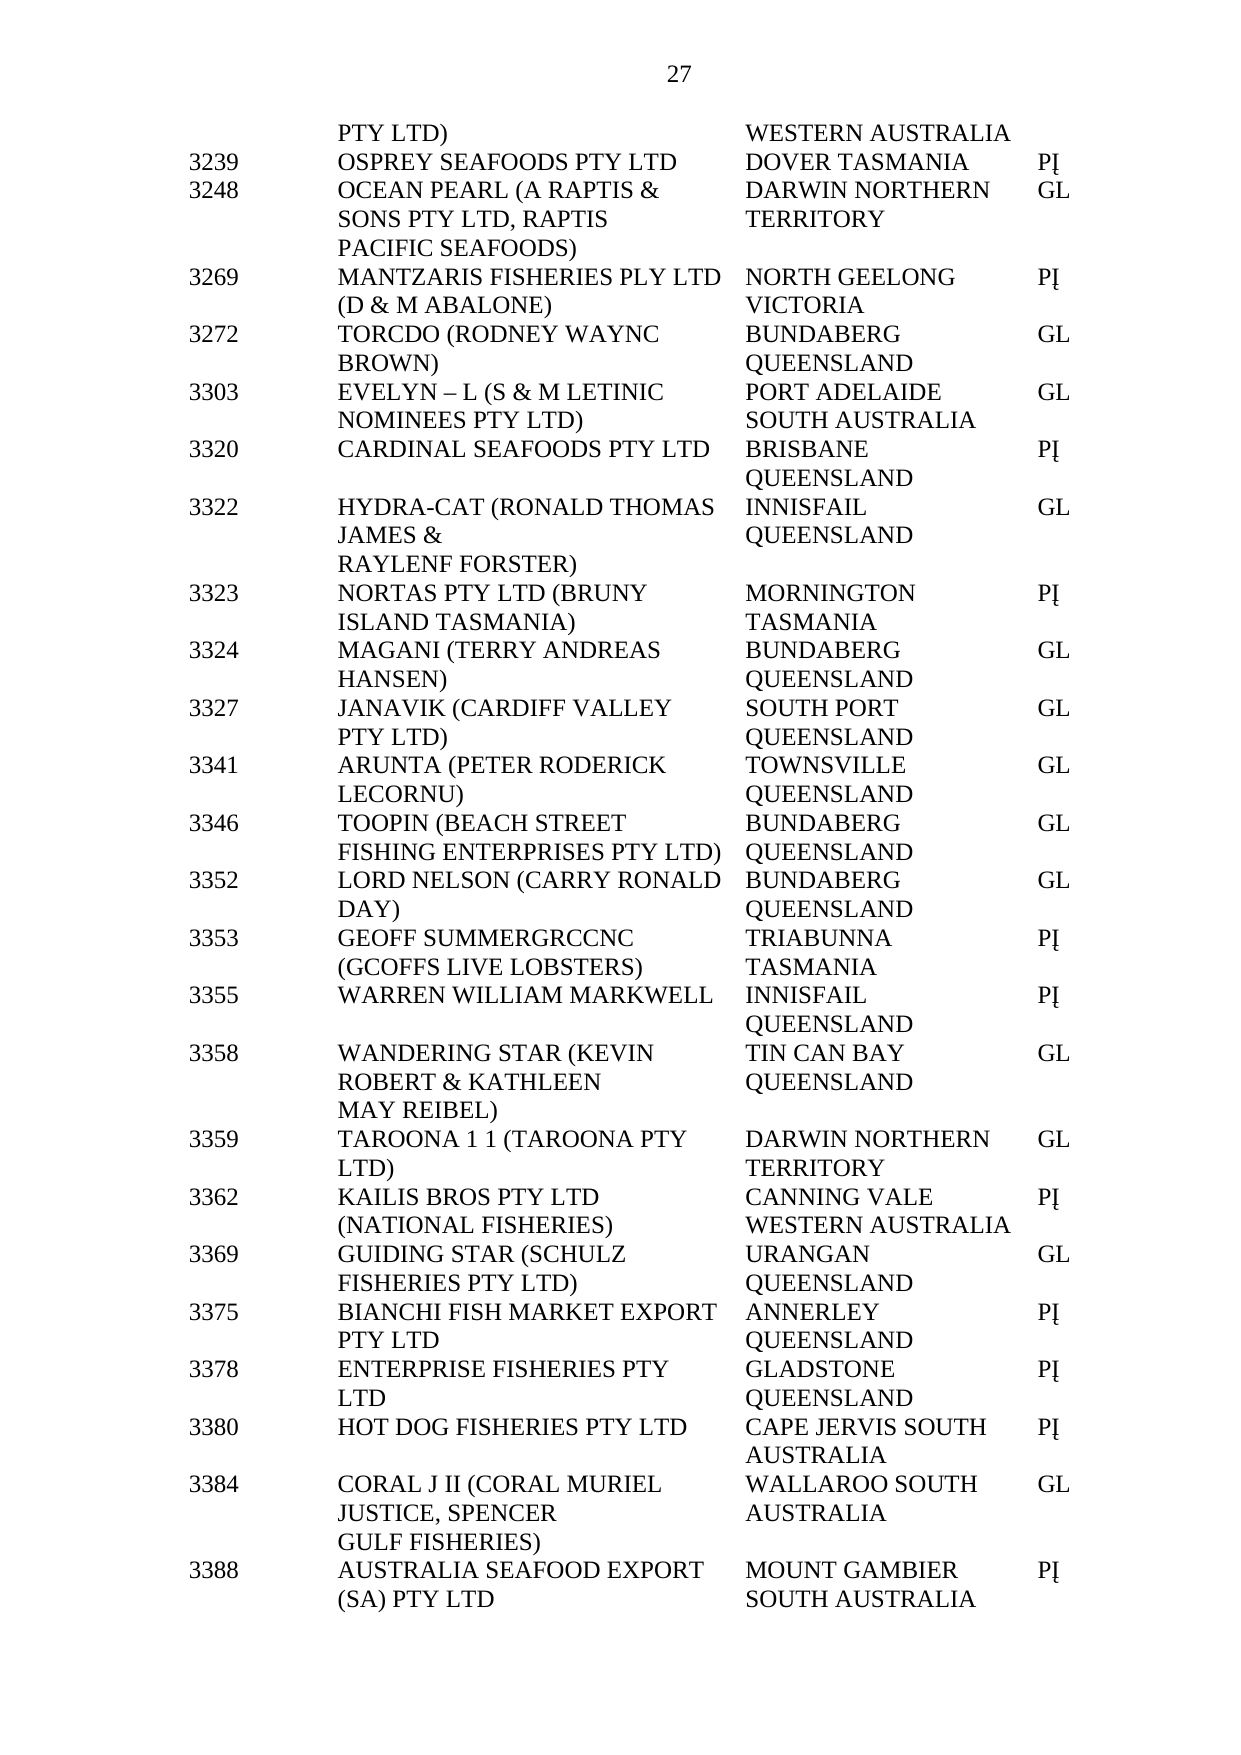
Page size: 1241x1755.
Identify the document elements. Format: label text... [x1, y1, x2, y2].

table_cell [1026, 118, 1181, 147]
table_cell Torcdo (Rodney Waync Brown) [326, 319, 734, 377]
table_cell LORD NELSON (CARRY RONALD DAY) [326, 866, 734, 923]
table_cell NORTH GEELONG VICTORIA [734, 262, 1026, 319]
table_cell GL [1026, 492, 1181, 549]
table_cell PĮ [1026, 923, 1181, 981]
table_cell 3248 [177, 176, 326, 233]
table_cell GL [1026, 693, 1181, 751]
table_cell WESTERN AUSTRALIA [734, 118, 1026, 147]
table_cell Geoff Summergrccnc (Gcoffs Live Lobsters) [326, 923, 734, 981]
table_cell [1026, 1096, 1181, 1124]
table_cell PĮ [1026, 578, 1181, 636]
table_cell Australia Seafood Export (SA) Pty Ltd [326, 1556, 734, 1613]
table_cell 3324 [177, 636, 326, 693]
table_cell INNISFAIL QUEENSLAND [734, 492, 1026, 549]
table_cell Coral J II (Coral Muriel Justice, Spencer [326, 1469, 734, 1527]
table_cell GL [1026, 1469, 1181, 1527]
table_cell [177, 549, 326, 578]
table_cell BUNDABERG QUEENSLAND [734, 319, 1026, 377]
table_cell PĮ [1026, 1182, 1181, 1239]
table_cell GL [1026, 1239, 1181, 1297]
table_cell Cardinal Seafoods Pty Ltd [326, 434, 734, 492]
table_cell Gulf Fisheries) [326, 1527, 734, 1556]
table_cell 3322 [177, 492, 326, 549]
table_cell BUNDABERG QUEENSLAND [734, 636, 1026, 693]
table_cell [734, 549, 1026, 578]
table_cell 3239 [177, 147, 326, 176]
table_cell Arunta (Peter Roderick Lecornu) [326, 751, 734, 808]
table_cell GL [1026, 1038, 1181, 1096]
table_cell GL [1026, 377, 1181, 434]
table_cell GL [1026, 319, 1181, 377]
table_cell DOVER TASMANIA [734, 147, 1026, 176]
table_cell [734, 1527, 1026, 1556]
table_cell 3384 [177, 1469, 326, 1527]
table_cell GL [1026, 636, 1181, 693]
table_cell 3362 [177, 1182, 326, 1239]
table_cell BUNDABERG QUEENSLAND [734, 808, 1026, 866]
table_cell SOUTH PORT QUEENSLAND [734, 693, 1026, 751]
table_cell PĮ [1026, 1412, 1181, 1469]
table_cell CANNING VALE WESTERN AUSTRALIA [734, 1182, 1026, 1239]
table_cell PORT ADELAIDE SOUTH AUSTRALIA [734, 377, 1026, 434]
table_cell 3346 [177, 808, 326, 866]
table_cell TIN CAN BAY QUEENSLAND [734, 1038, 1026, 1096]
table_cell [1026, 1527, 1181, 1556]
table_cell Mantzaris Fisheries Ply Ltd (D & M Abalone) [326, 262, 734, 319]
table_cell 3378 [177, 1354, 326, 1412]
table_cell [177, 118, 326, 147]
table_cell Toopin (Beach Street Fishing Enterprises Pty Ltd) [326, 808, 734, 866]
table_cell [734, 1096, 1026, 1124]
table_cell EVELYN – L (S & M LETINIC NOMINEES PTY LTD) [326, 377, 734, 434]
table_cell [1026, 549, 1181, 578]
table_cell ANNERLEY QUEENSLAND [734, 1297, 1026, 1354]
table_cell DARWIN NORTHERN TERRITORY [734, 176, 1026, 233]
table_cell INNISFAIL QUEENSLAND [734, 981, 1026, 1038]
table_cell PĮ [1026, 981, 1181, 1038]
table_cell WANDERING STAR (KEVIN ROBERT & KATHLEEN [326, 1038, 734, 1096]
table_cell MAGANI (TERRY ANDREAS HANSEN) [326, 636, 734, 693]
table_cell MORNINGTON TASMANIA [734, 578, 1026, 636]
table_cell Bianchi Fish Market Export Pty Ltd [326, 1297, 734, 1354]
table_cell WARREN WILLIAM MARKWELL [326, 981, 734, 1038]
table_cell 3320 [177, 434, 326, 492]
table_cell RAYLENF FORSTER) [326, 549, 734, 578]
table_cell 3375 [177, 1297, 326, 1354]
table_cell 3358 [177, 1038, 326, 1096]
table_cell HYDRA-CAT (RONALD THOMAS JAMES & [326, 492, 734, 549]
table_cell PĮ [1026, 1354, 1181, 1412]
table_cell OCEAN PEARL (A RAPTIS & SONS PTY LTD, RAPTIS [326, 176, 734, 233]
table_cell 3323 [177, 578, 326, 636]
table_cell Janavik (Cardiff Valley Pty Ltd) [326, 693, 734, 751]
table_cell PĮ [1026, 262, 1181, 319]
table_cell [177, 1096, 326, 1124]
table_cell PTY LTD) [326, 118, 734, 147]
table_cell 3341 [177, 751, 326, 808]
table_cell OSPREY SEAFOODS PTY LTD [326, 147, 734, 176]
table_cell Guiding Star (Schulz Fisheries Pty Ltd) [326, 1239, 734, 1297]
table_cell Hot Dog Fisheries Pty Ltd [326, 1412, 734, 1469]
table_cell Kailis Bros Pty Ltd (National Fisheries) [326, 1182, 734, 1239]
table_cell Nortas Pty Ltd (Bruny Island Tasmania) [326, 578, 734, 636]
table_cell TRIABUNNA TASMANIA [734, 923, 1026, 981]
table_cell GL [1026, 808, 1181, 866]
table_cell [1026, 233, 1181, 262]
table_cell ENTERPRISE FISHERIES PTY LTD [326, 1354, 734, 1412]
table_cell MAY REIBEL) [326, 1096, 734, 1124]
table_cell MOUNT GAMBIER SOUTH AUSTRALIA [734, 1556, 1026, 1613]
table_cell [177, 1527, 326, 1556]
table_cell URANGAN QUEENSLAND [734, 1239, 1026, 1297]
table_cell GL [1026, 751, 1181, 808]
table_cell PACIFIC SEAFOODS) [326, 233, 734, 262]
table_cell [734, 233, 1026, 262]
table_cell PĮ [1026, 1556, 1181, 1613]
table_cell PĮ [1026, 434, 1181, 492]
table_cell 3355 [177, 981, 326, 1038]
table_cell TOWNSVILLE QUEENSLAND [734, 751, 1026, 808]
table_cell GL [1026, 1124, 1181, 1182]
table_cell 3388 [177, 1556, 326, 1613]
table_cell 3327 [177, 693, 326, 751]
table_cell BRISBANE QUEENSLAND [734, 434, 1026, 492]
table_cell [177, 233, 326, 262]
table_cell 3303 [177, 377, 326, 434]
table_cell 3380 [177, 1412, 326, 1469]
table_cell Taroona 1 1 (Taroona Pty Ltd) [326, 1124, 734, 1182]
table_cell PĮ [1026, 147, 1181, 176]
table_cell 3353 [177, 923, 326, 981]
table_cell 3369 [177, 1239, 326, 1297]
table_cell 3272 [177, 319, 326, 377]
table_cell DARWIN NORTHERN TERRITORY [734, 1124, 1026, 1182]
table_cell GLADSTONE QUEENSLAND [734, 1354, 1026, 1412]
table_cell 3359 [177, 1124, 326, 1182]
table_cell 3352 [177, 866, 326, 923]
table_cell PĮ [1026, 1297, 1181, 1354]
table_cell WALLAROO SOUTH AUSTRALIA [734, 1469, 1026, 1527]
table_cell CAPE JERVIS SOUTH AUSTRALIA [734, 1412, 1026, 1469]
table_cell GL [1026, 176, 1181, 233]
table_cell GL [1026, 866, 1181, 923]
table_cell BUNDABERG QUEENSLAND [734, 866, 1026, 923]
table_cell 3269 [177, 262, 326, 319]
